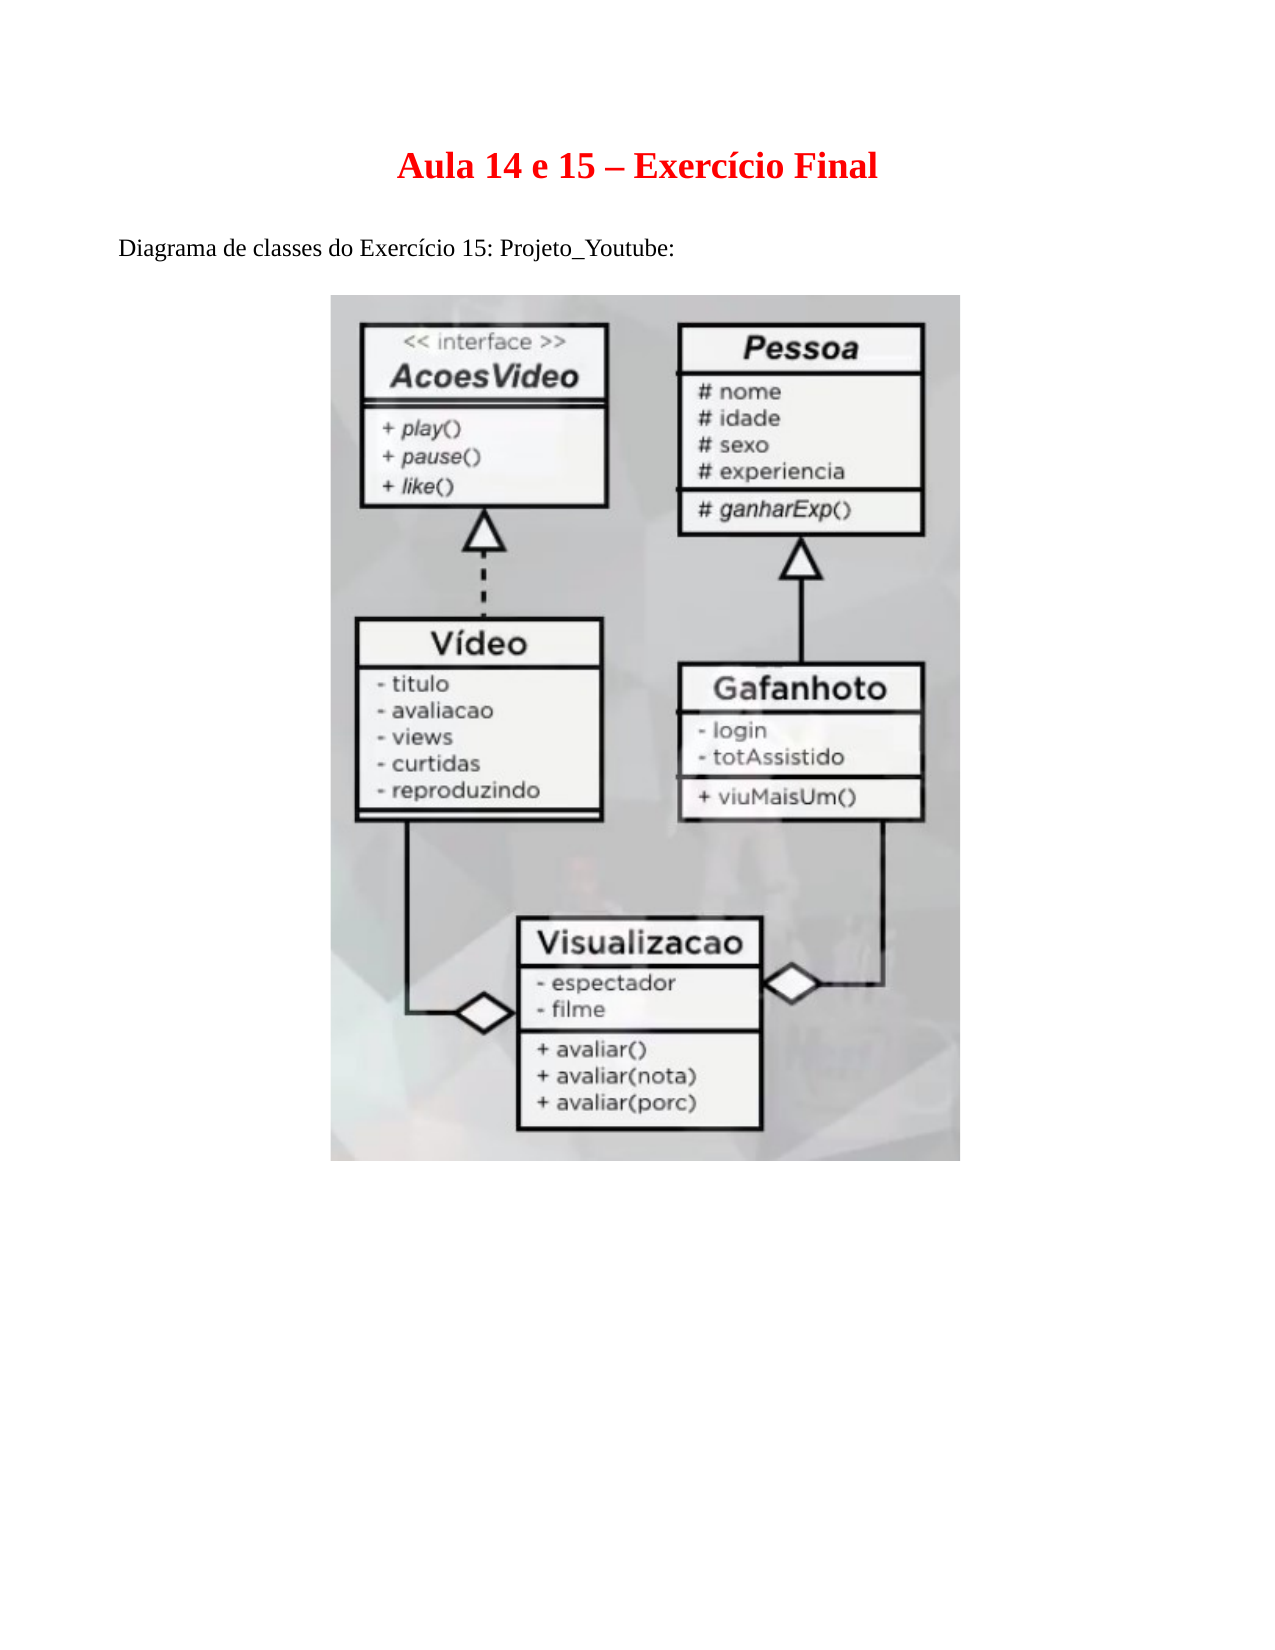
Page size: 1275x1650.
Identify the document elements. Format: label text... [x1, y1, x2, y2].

subtitle Aula 14 e 15 – Exercício Final [118, 143, 1157, 187]
text Diagrama de classes do Exercício 15: Projeto_Youtube: [118, 233, 1157, 262]
picture [330, 295, 961, 1161]
